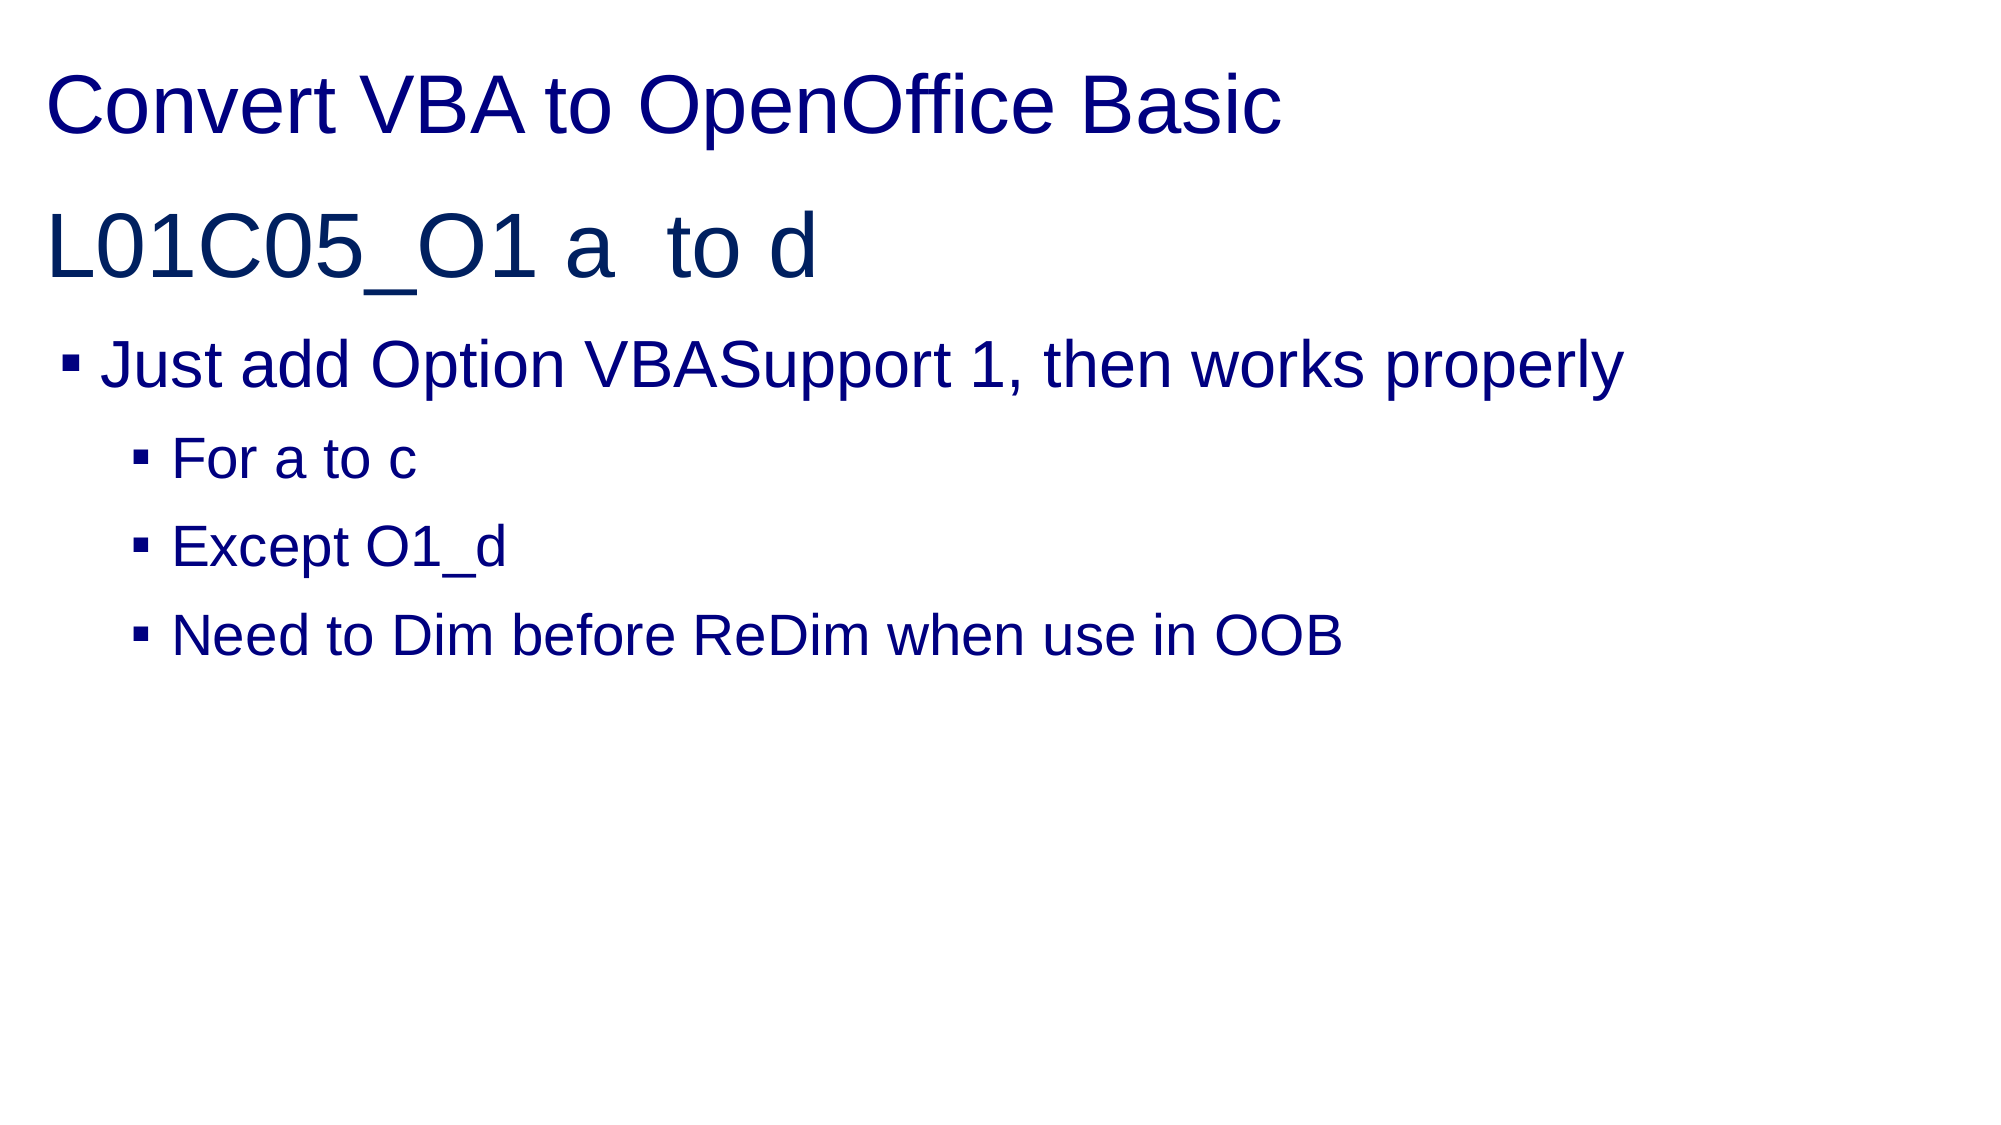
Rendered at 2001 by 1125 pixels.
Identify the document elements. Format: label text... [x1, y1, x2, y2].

list L01C05_O1 a to d Just add Option VBASupport 1, then works properly For a to c Except O1_d Need to Dim before ReDim when use in OOB [45, 195, 1966, 991]
title Convert VBA to OpenOffice Basic [45, 44, 1966, 165]
